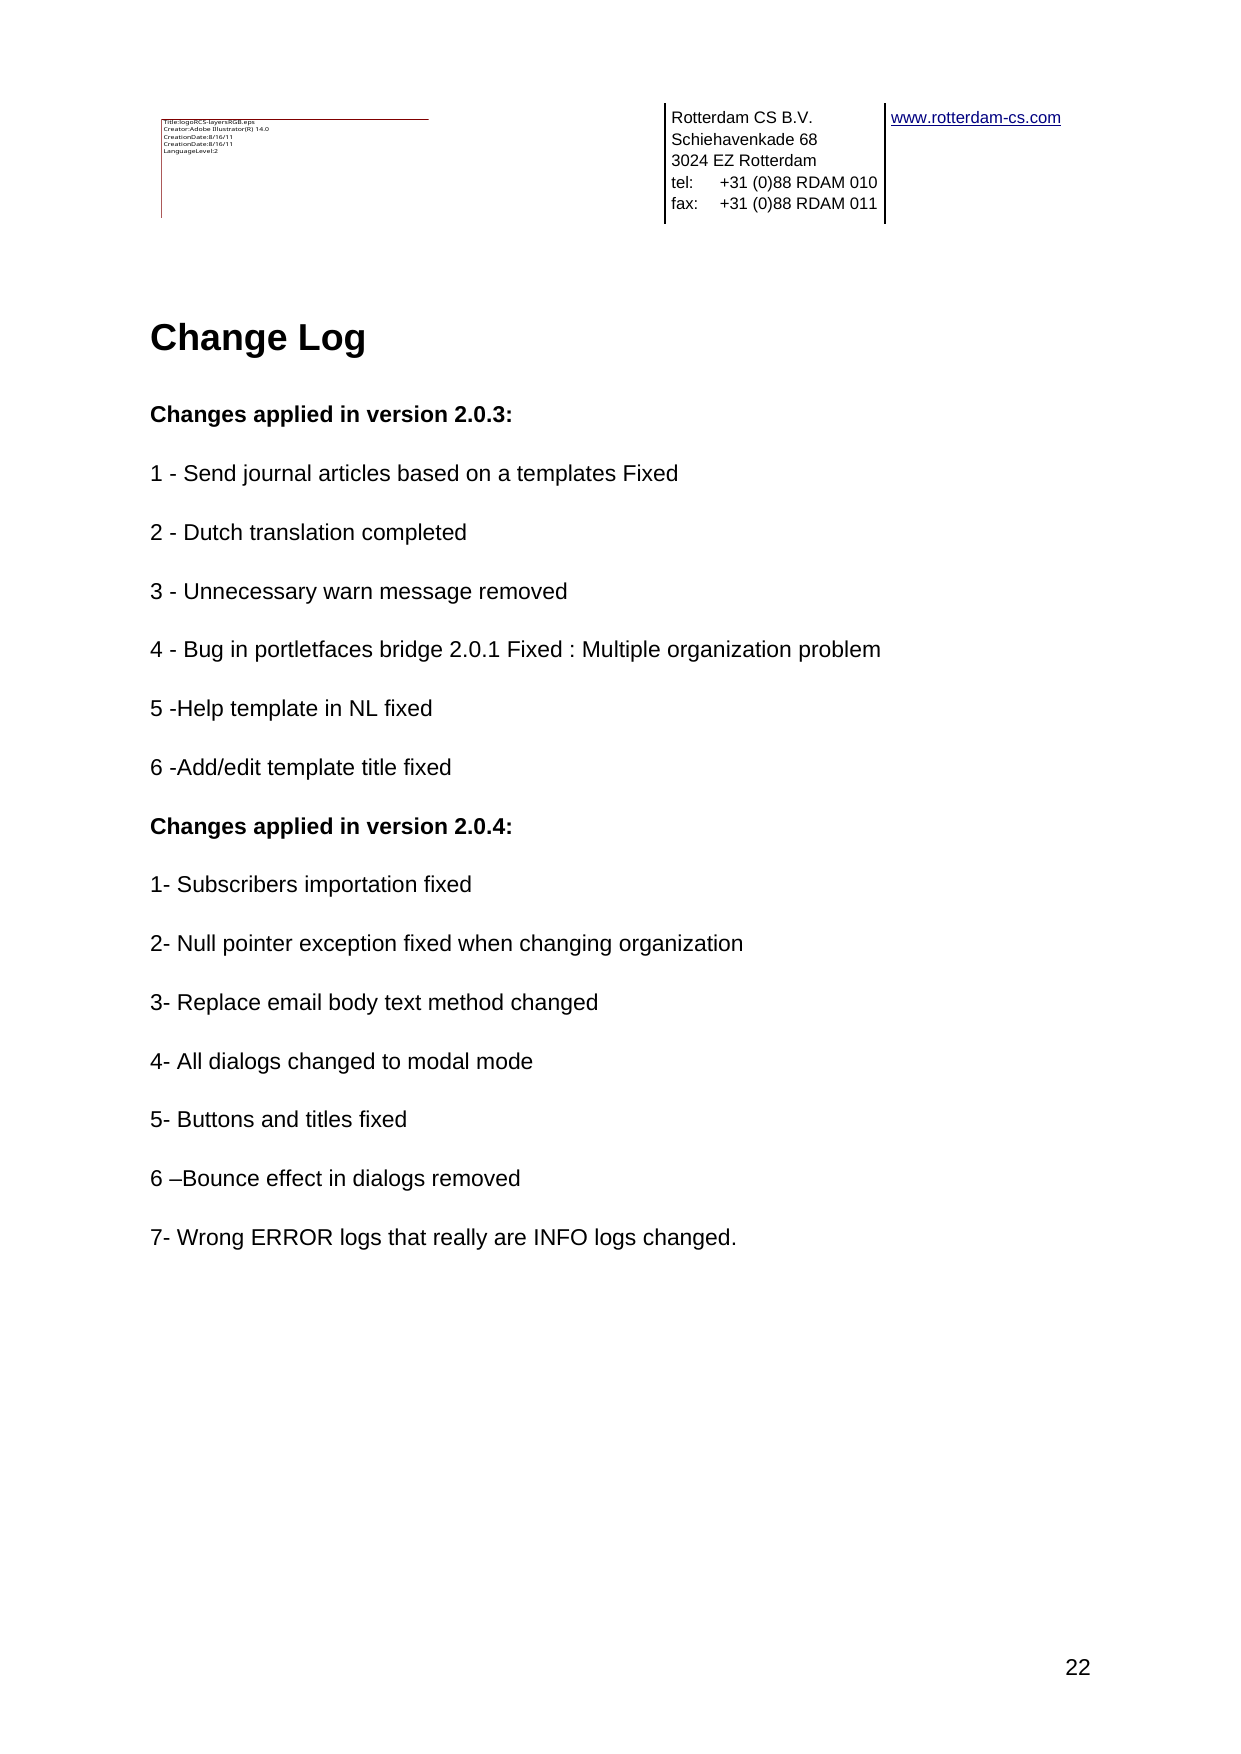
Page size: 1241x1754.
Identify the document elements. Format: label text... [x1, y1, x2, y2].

text 4- All dialogs changed to modal mode [150, 1048, 1091, 1074]
text 4 - Bug in portletfaces bridge 2.0.1 Fixed : Multiple organization problem [150, 637, 1091, 663]
text 6 -Add/edit template title fixed [150, 755, 1091, 780]
text Changes applied in version 2.0.4: [150, 813, 1091, 839]
text 3- Replace email body text method changed [150, 990, 1091, 1015]
text 2 - Dutch translation completed [150, 520, 1091, 545]
text 5 -Help template in NL fixed [150, 696, 1091, 722]
text 3 - Unnecessary warn message removed [150, 578, 1091, 604]
text 7- Wrong ERROR logs that really are INFO logs changed. [150, 1225, 1091, 1250]
text 5- Buttons and titles fixed [150, 1107, 1091, 1133]
subtitle Change Log [150, 316, 1091, 358]
text 1- Subscribers importation fixed [150, 872, 1091, 898]
text 6 –Bounce effect in dialogs removed [150, 1166, 1091, 1192]
text Changes applied in version 2.0.3: [150, 402, 1091, 428]
text 2- Null pointer exception fixed when changing organization [150, 931, 1091, 957]
text 1 - Send journal articles based on a templates Fixed [150, 461, 1091, 487]
